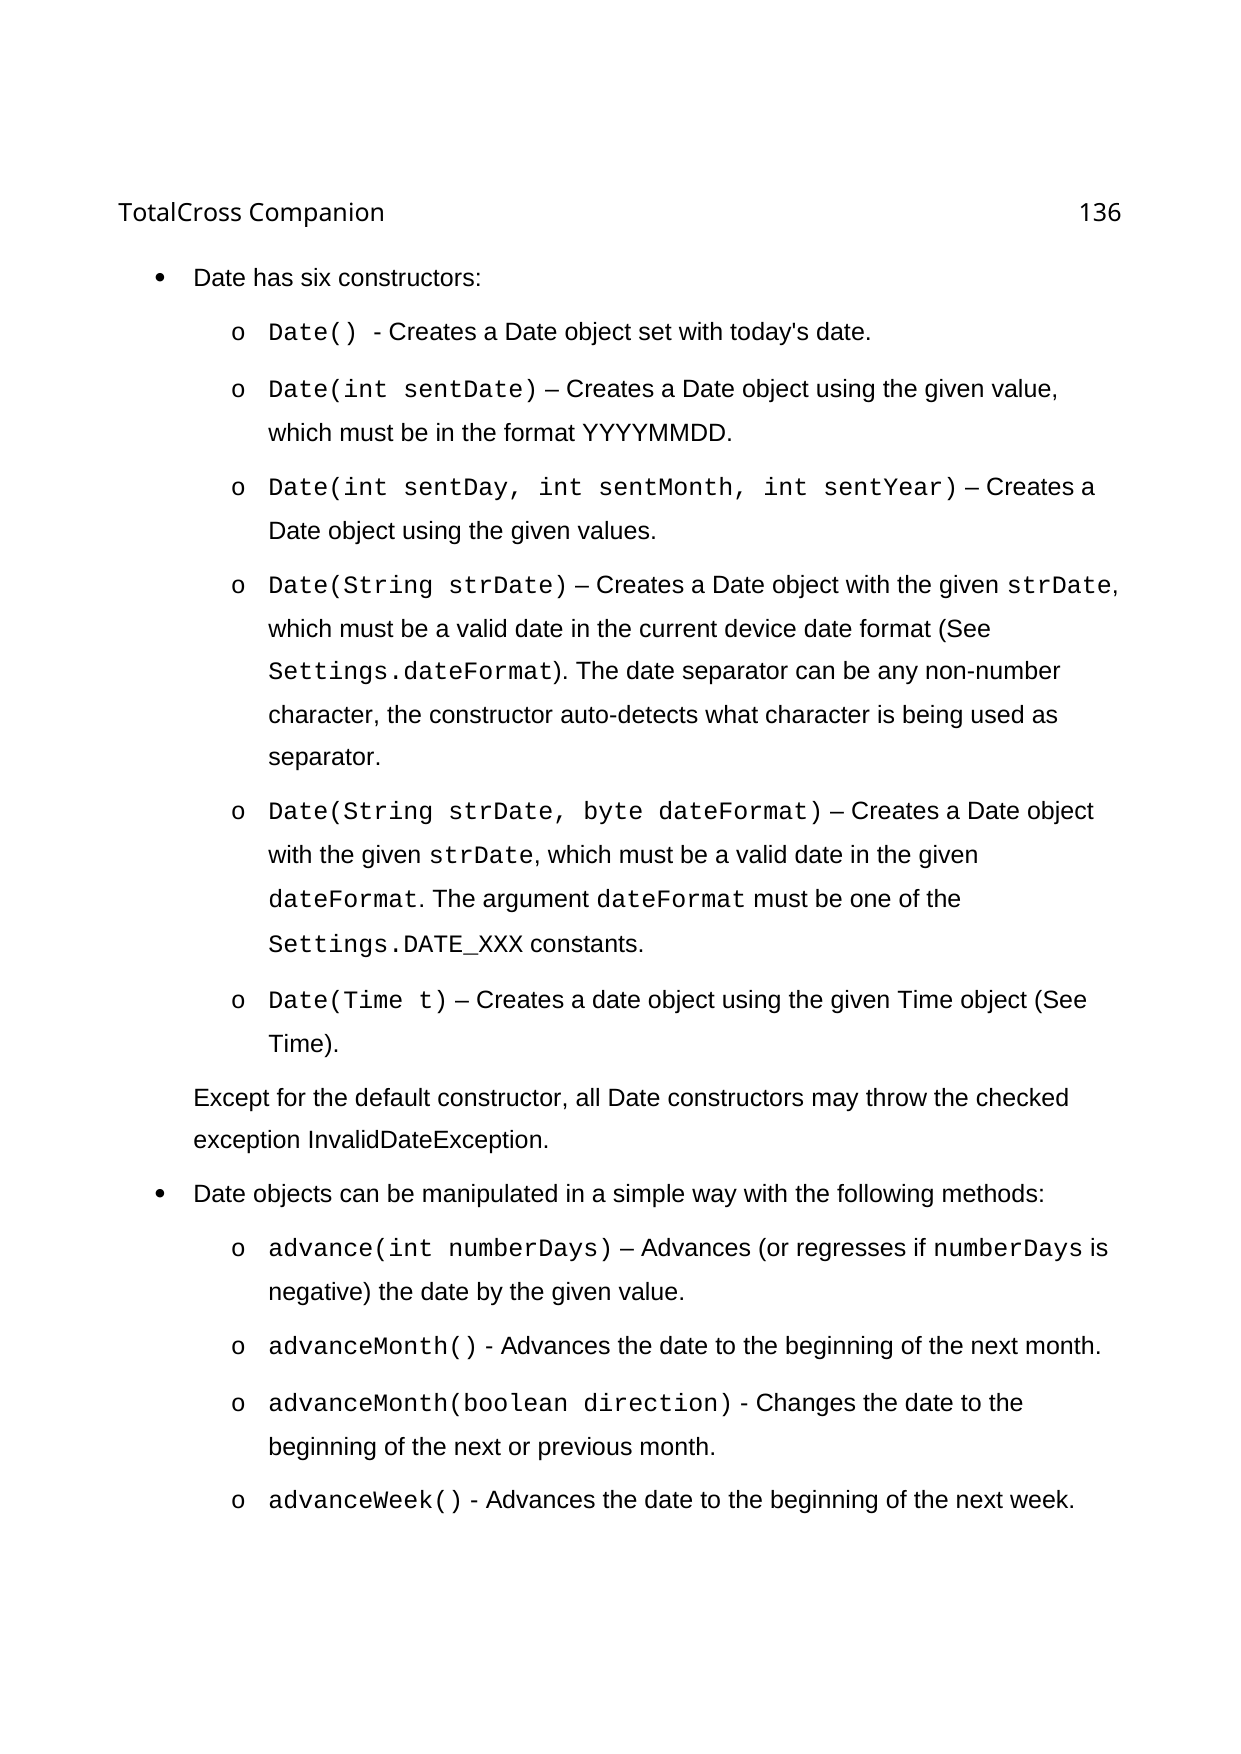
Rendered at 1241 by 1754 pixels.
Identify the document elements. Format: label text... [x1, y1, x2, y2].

text Except for the default constructor, all Date constructors may throw the checked exception InvalidDateException. [193, 1084, 1122, 1154]
list advanceMonth() - Advances the date to the beginning of the next month. [231, 1332, 1122, 1362]
list Date(Time t) – Creates a date object using the given Time object (See Time). [231, 986, 1122, 1058]
list advanceMonth(boolean direction) - Changes the date to the beginning of the next or previous month. [231, 1388, 1122, 1461]
list Date(int sentDate) – Creates a Date object using the given value, which must be in the format YYYYMMDD. [231, 375, 1122, 447]
list Date(String strDate, byte dateFormat) – Creates a Date object with the given strDate, which must be a valid date in the given dateFormat. The argument dateFormat must be one of the Settings.DATE_XXX constants. [231, 797, 1122, 959]
list Date objects can be manipulated in a simple way with the following methods: [156, 1180, 1122, 1208]
list Date has six constructors: [156, 264, 1122, 292]
list advance(int numberDays) – Advances (or regresses if numberDays is negative) the date by the given value. [231, 1234, 1122, 1306]
list Date(String strDate) – Creates a Date object with the given strDate, which must be a valid date in the current device date format (See Settings.dateFormat). The date separator can be any non-number character, the constructor auto-detects what character is being used as separator. [231, 571, 1122, 771]
list advanceWeek() - Advances the date to the beginning of the next week. [231, 1486, 1122, 1516]
list Date(int sentDay, int sentMonth, int sentYear) – Creates a Date object using the given values. [231, 473, 1122, 545]
list Date() - Creates a Date object set with today's date. [231, 318, 1122, 348]
